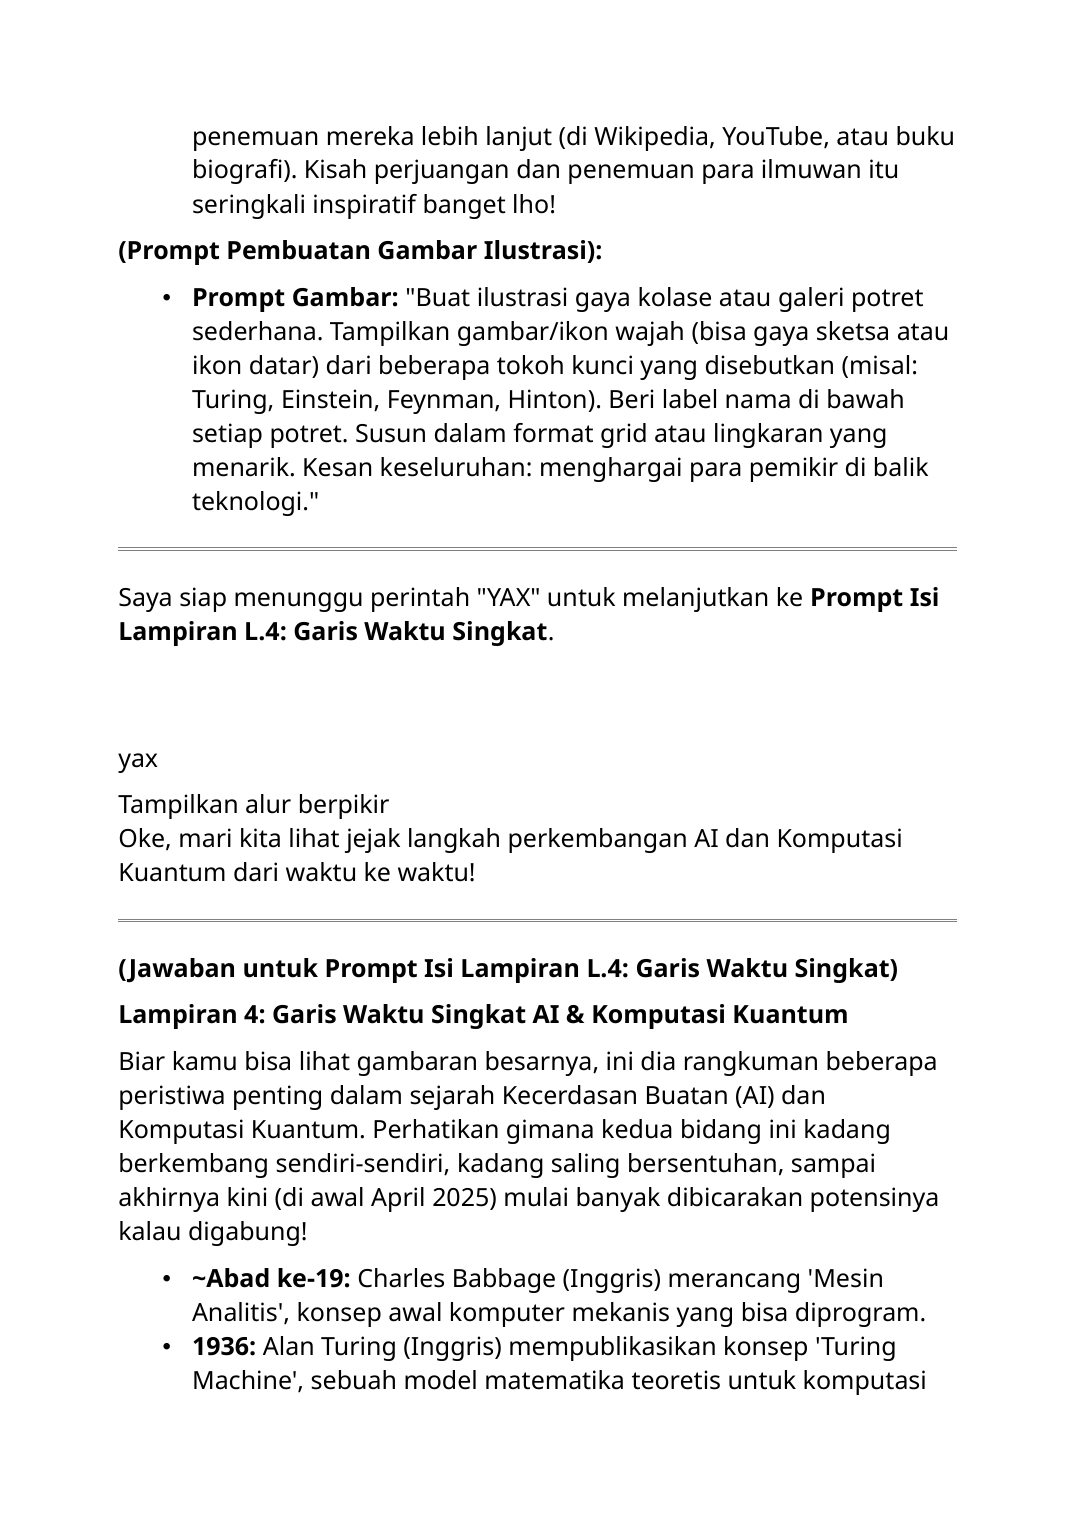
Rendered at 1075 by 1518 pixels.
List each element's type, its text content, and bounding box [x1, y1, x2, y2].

text yax [118, 740, 957, 774]
list Prompt Gambar: "Buat ilustrasi gaya kolase atau galeri potret sederhana. Tampilkan gambar/ikon wajah (bisa gaya sketsa atau ikon datar) dari beberapa tokoh kunci yang disebutkan (misal: Turing, Einstein, Feynman, Hinton). Beri label nama di bawah setiap potret. Susun dalam format grid atau lingkaran yang menarik. Kesan keseluruhan: menghargai para pemikir di balik teknologi." [162, 279, 957, 518]
text (Jawaban untuk Prompt Isi Lampiran L.4: Garis Waktu Singkat) [118, 951, 957, 984]
text Lampiran 4: Garis Waktu Singkat AI & Komputasi Kuantum [118, 997, 957, 1031]
list ~Abad ke-19: Charles Babbage (Inggris) merancang 'Mesin Analitis', konsep awal komputer mekanis yang bisa diprogram. [162, 1261, 957, 1329]
text Saya siap menunggu perintah "YAX" untuk melanjutkan ke Prompt Isi Lampiran L.4: Garis Waktu Singkat. [118, 579, 957, 647]
text Tampilkan alur berpikir [118, 787, 957, 821]
text Oke, mari kita lihat jejak langkah perkembangan AI dan Komputasi Kuantum dari waktu ke waktu! [118, 821, 957, 889]
text Biar kamu bisa lihat gambaran besarnya, ini dia rangkuman beberapa peristiwa penting dalam sejarah Kecerdasan Buatan (AI) dan Komputasi Kuantum. Perhatikan gimana kedua bidang ini kadang berkembang sendiri-sendiri, kadang saling bersentuhan, sampai akhirnya kini (di awal April 2025) mulai banyak dibicarakan potensinya kalau digabung! [118, 1044, 957, 1248]
text (Prompt Pembuatan Gambar Ilustrasi): [118, 233, 957, 267]
list penemuan mereka lebih lanjut (di Wikipedia, YouTube, atau buku biografi). Kisah perjuangan dan penemuan para ilmuwan itu seringkali inspiratif banget lho! [162, 118, 957, 220]
list 1936: Alan Turing (Inggris) mempublikasikan konsep 'Turing Machine', sebuah model matematika teoretis untuk komputasi [162, 1329, 957, 1397]
